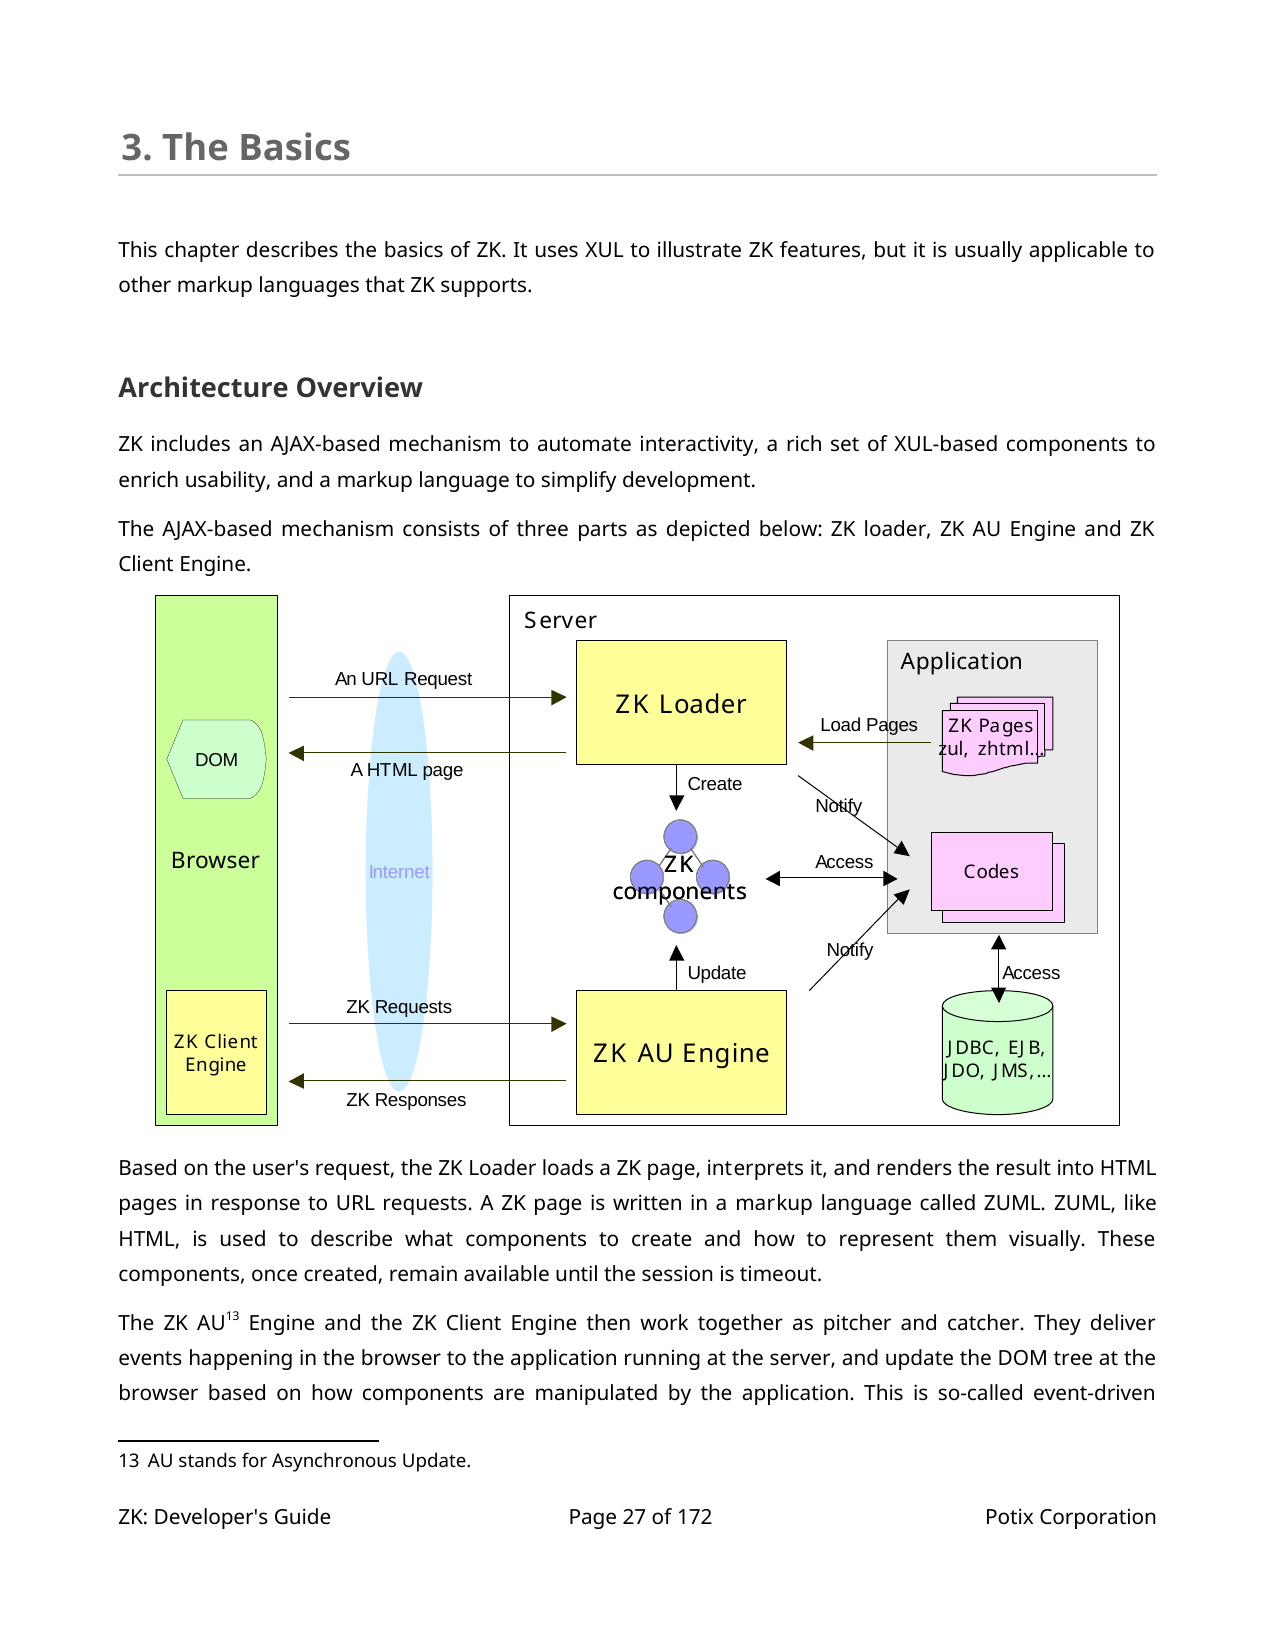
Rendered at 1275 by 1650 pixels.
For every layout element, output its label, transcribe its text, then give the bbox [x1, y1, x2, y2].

text The ZK AU Engine and the ZK Client Engine then work together as pitcher and catcher. They deliver events happening in the browser to the application running at the server, and update the DOM tree at the browser based on how components are manipulated by the application. This is so-called event-driven [118, 1308, 1157, 1406]
text ZK includes an AJAX-based mechanism to automate interactivity, a rich set of XUL-based components to enrich usability, and a markup language to simplify development. [118, 429, 1157, 493]
text This chapter describes the basics of ZK. It uses XUL to illustrate ZK features, but it is usually applicable to other markup languages that ZK supports. [118, 235, 1157, 298]
subtitle 3. The Basics [118, 118, 1157, 174]
text Based on the user's request, the ZK Loader loads a ZK page, interprets it, and renders the result into HTML pages in response to URL requests. A ZK page is written in a markup language called ZUML. ZUML, like HTML, is used to describe what components to create and how to represent them visually. These components, once created, remain available until the session is timeout. [118, 598, 1157, 1287]
text AU stands for Asynchronous Update. [118, 1447, 1157, 1473]
text The AJAX-based mechanism consists of three parts as depicted below: ZK loader, ZK AU Engine and ZK Client Engine. [118, 514, 1157, 577]
subtitle Architecture Overview [118, 369, 1157, 406]
